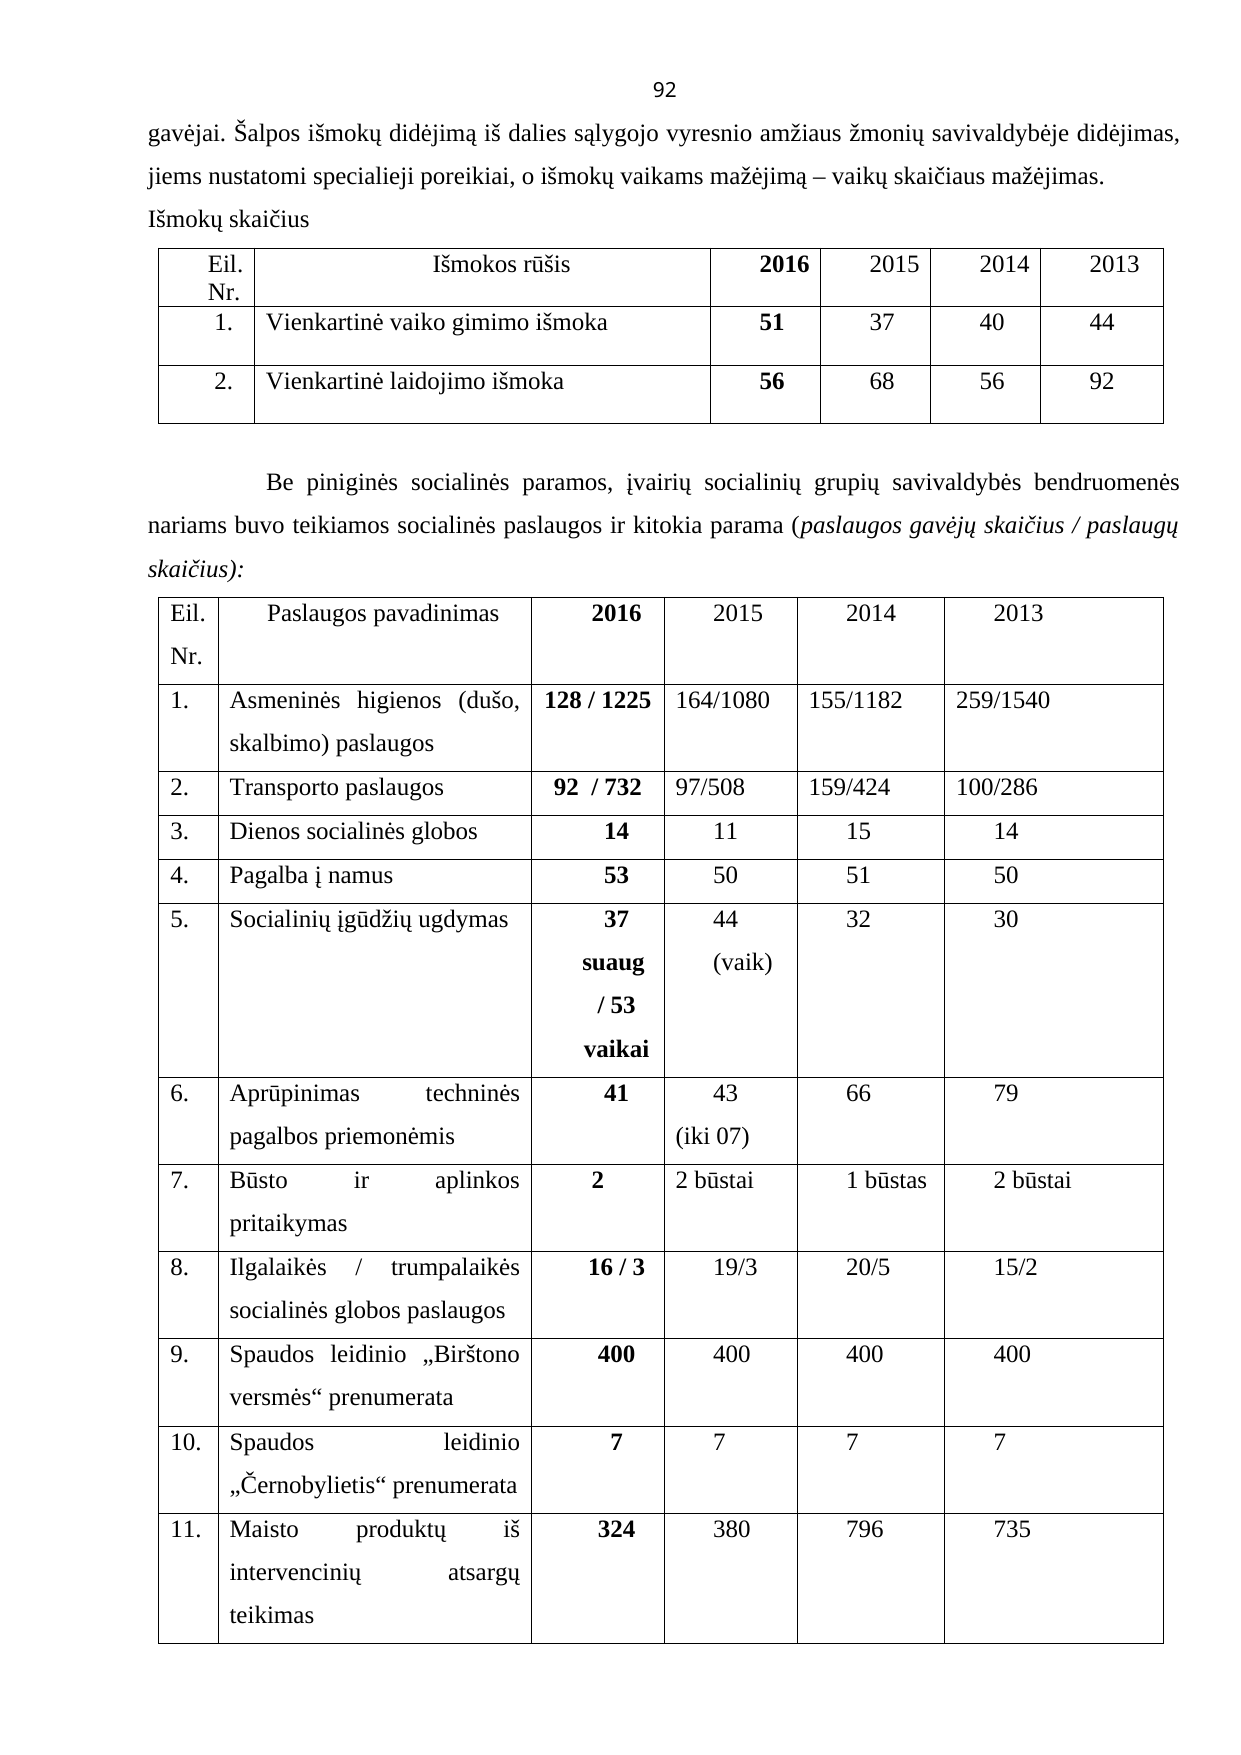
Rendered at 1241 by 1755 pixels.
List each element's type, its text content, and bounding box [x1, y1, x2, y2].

table_cell 324 [532, 1514, 664, 1643]
table_cell 8. [159, 1252, 218, 1338]
table_cell 30 [945, 904, 1163, 1077]
table_cell 3. [159, 816, 218, 859]
text Be piniginės socialinės paramos, įvairių socialinių grupių savivaldybės bendruomenės nariams buvo teikiamos socialinės paslaugos ir kitokia parama (paslaugos gavėjų skaičius / paslaugų skaičius): [148, 467, 1181, 582]
table_cell 50 [945, 860, 1163, 903]
table_cell Aprūpinimas techninės pagalbos priemonėmis [219, 1078, 531, 1164]
table_header 2014 [931, 249, 1040, 306]
text Išmokų skaičius [148, 204, 1181, 233]
table_cell 56 [931, 366, 1040, 423]
table_cell Spaudos leidinio „Černobylietis“ prenumerata [219, 1427, 531, 1513]
table_header Eil. Nr. [159, 249, 254, 306]
table_cell 100/286 [945, 772, 1163, 815]
table_cell 37 suaug / 53 vaikai [532, 904, 664, 1077]
table_cell 2. [159, 366, 254, 423]
table_cell 68 [821, 366, 930, 423]
table_cell 40 [931, 307, 1040, 365]
table_header 2013 [945, 598, 1163, 684]
table_cell 37 [821, 307, 930, 365]
table_cell 44 (vaik) [665, 904, 797, 1077]
table_cell 2 būstai [665, 1165, 797, 1251]
table_cell 92 [1041, 366, 1163, 423]
table_cell 796 [798, 1514, 944, 1643]
table_cell 43 (iki 07) [665, 1078, 797, 1164]
table_cell 53 [532, 860, 664, 903]
table_header 2015 [665, 598, 797, 684]
table_cell 259/1540 [945, 685, 1163, 771]
table_header 2014 [798, 598, 944, 684]
table_cell 380 [665, 1514, 797, 1643]
table_header 2015 [821, 249, 930, 306]
table_cell 400 [798, 1339, 944, 1426]
table_cell 9. [159, 1339, 218, 1426]
table_cell 7 [945, 1427, 1163, 1513]
table_header Išmokos rūšis [255, 249, 710, 306]
table_cell 14 [945, 816, 1163, 859]
table_cell 1. [159, 685, 218, 771]
table_cell 6. [159, 1078, 218, 1164]
table_cell 16 / 3 [532, 1252, 664, 1338]
table_cell 66 [798, 1078, 944, 1164]
table_cell Transporto paslaugos [219, 772, 531, 815]
table_cell Vienkartinė vaiko gimimo išmoka [255, 307, 710, 365]
table_header 2016 [532, 598, 664, 684]
table_cell 20/5 [798, 1252, 944, 1338]
table_cell 44 [1041, 307, 1163, 365]
table_cell 14 [532, 816, 664, 859]
table_cell 7. [159, 1165, 218, 1251]
table_cell Pagalba į namus [219, 860, 531, 903]
table_header 2016 [711, 249, 820, 306]
table_cell 735 [945, 1514, 1163, 1643]
table_cell 7 [798, 1427, 944, 1513]
table_cell Socialinių įgūdžių ugdymas [219, 904, 531, 1077]
table_cell 19/3 [665, 1252, 797, 1338]
table_cell 15 [798, 816, 944, 859]
table_cell Vienkartinė laidojimo išmoka [255, 366, 710, 423]
table_cell Ilgalaikės / trumpalaikės socialinės globos paslaugos [219, 1252, 531, 1338]
table_cell Spaudos leidinio „Birštono versmės“ prenumerata [219, 1339, 531, 1426]
table_cell 159/424 [798, 772, 944, 815]
table_cell 79 [945, 1078, 1163, 1164]
table_cell 400 [665, 1339, 797, 1426]
table_cell 92 / 732 [532, 772, 664, 815]
table_cell 4. [159, 860, 218, 903]
table_cell 7 [665, 1427, 797, 1513]
table_cell 1. [159, 307, 254, 365]
table_cell 56 [711, 366, 820, 423]
table_cell 15/2 [945, 1252, 1163, 1338]
table_cell 41 [532, 1078, 664, 1164]
table_cell Dienos socialinės globos [219, 816, 531, 859]
table_cell 7 [532, 1427, 664, 1513]
table_cell 128 / 1225 [532, 685, 664, 771]
table_cell 97/508 [665, 772, 797, 815]
table_cell 155/1182 [798, 685, 944, 771]
text gavėjai. Šalpos išmokų didėjimą iš dalies sąlygojo vyresnio amžiaus žmonių savivaldybėje didėjimas, jiems nustatomi specialieji poreikiai, o išmokų vaikams mažėjimą – vaikų skaičiaus mažėjimas. [148, 118, 1181, 190]
table_cell 400 [945, 1339, 1163, 1426]
table_cell Asmeninės higienos (dušo, skalbimo) paslaugos [219, 685, 531, 771]
table_header Eil. Nr. [159, 598, 218, 684]
table_cell Būsto ir aplinkos pritaikymas [219, 1165, 531, 1251]
table_cell 5. [159, 904, 218, 1077]
table_cell 51 [711, 307, 820, 365]
table_cell 11 [665, 816, 797, 859]
table_cell 51 [798, 860, 944, 903]
table_cell 2 būstai [945, 1165, 1163, 1251]
table_cell 2 [532, 1165, 664, 1251]
table_cell 1 būstas [798, 1165, 944, 1251]
table_cell 11. [159, 1514, 218, 1643]
table_header 2013 [1041, 249, 1163, 306]
table_header Paslaugos pavadinimas [219, 598, 531, 684]
table_cell 164/1080 [665, 685, 797, 771]
table_cell 10. [159, 1427, 218, 1513]
table_cell 32 [798, 904, 944, 1077]
table_cell 2. [159, 772, 218, 815]
table_cell Maisto produktų iš intervencinių atsargų teikimas [219, 1514, 531, 1643]
table_cell 400 [532, 1339, 664, 1426]
table_cell 50 [665, 860, 797, 903]
